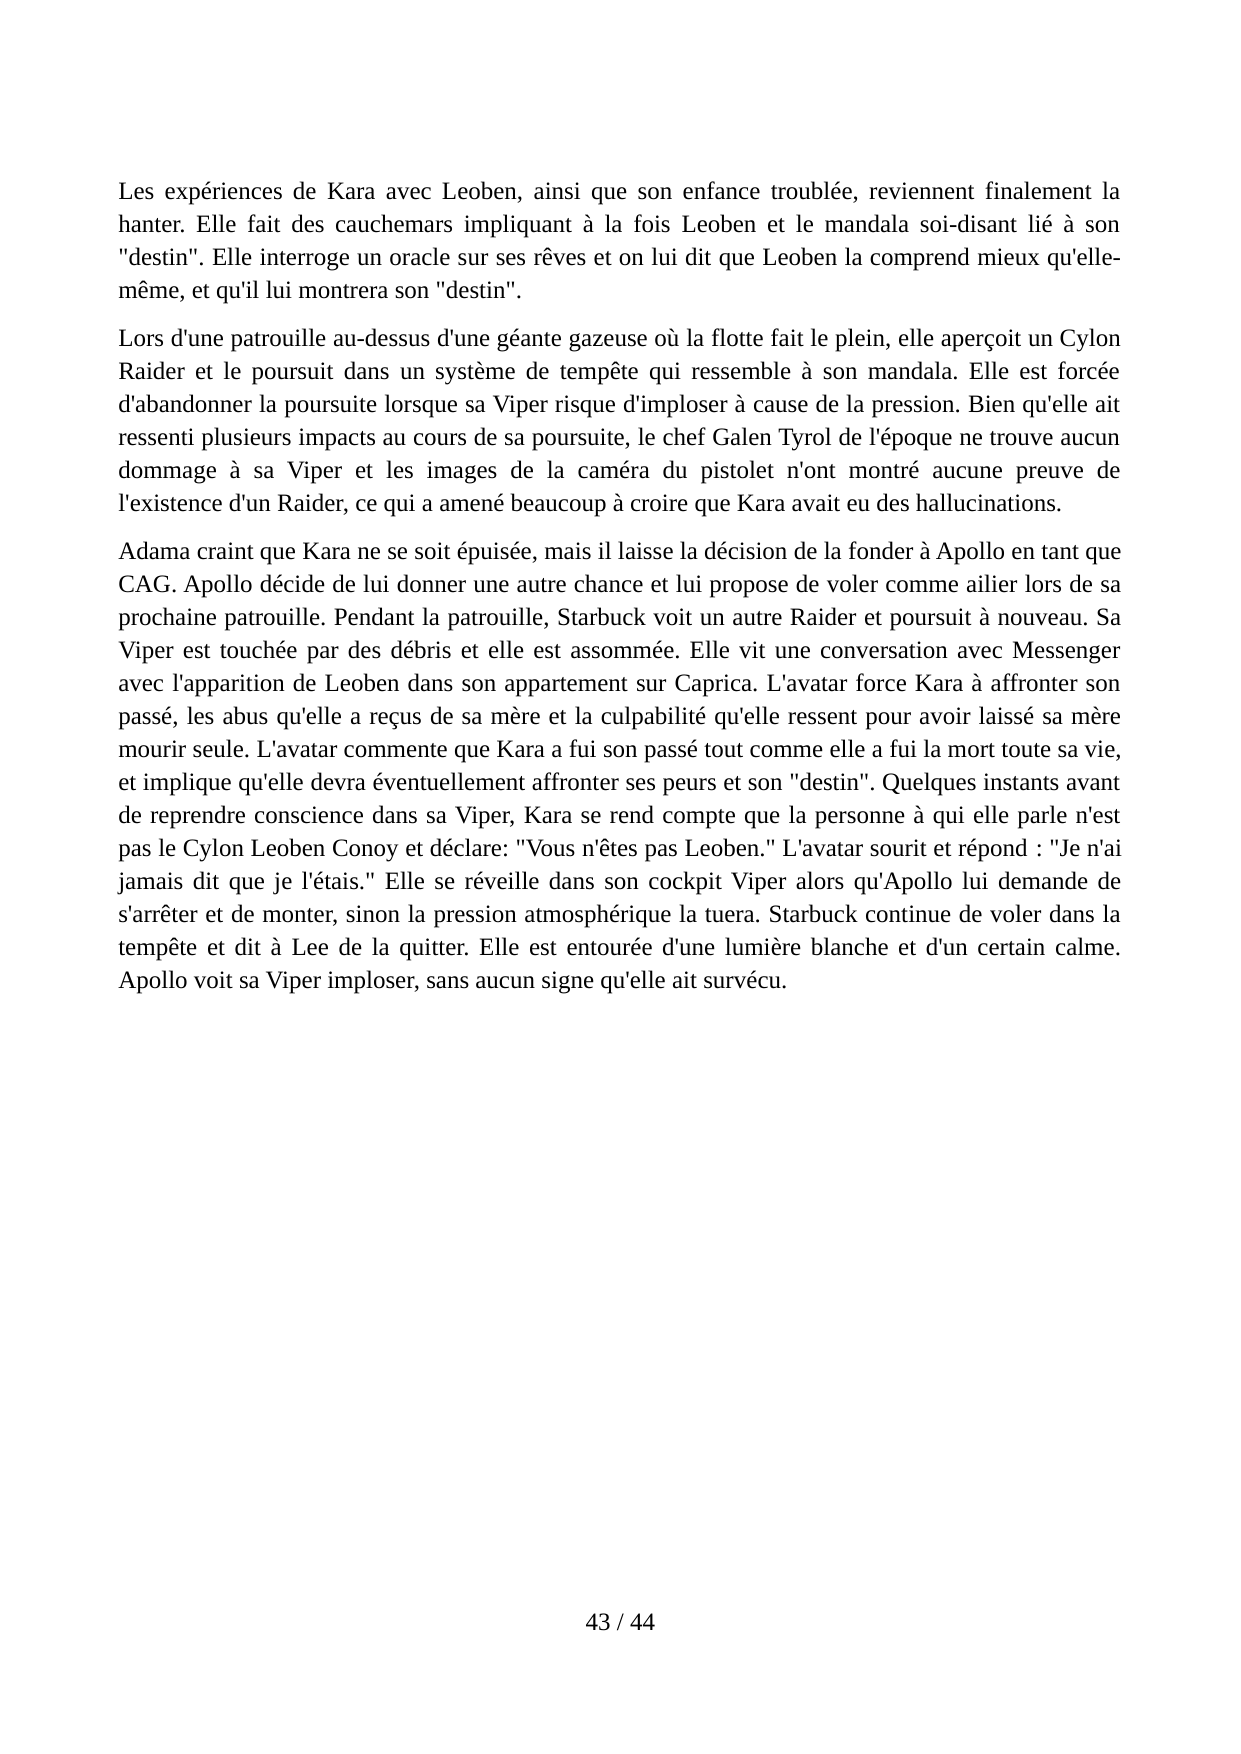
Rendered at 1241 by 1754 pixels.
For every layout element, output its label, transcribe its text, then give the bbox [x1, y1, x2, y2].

text Lors d'une patrouille au-dessus d'une géante gazeuse où la flotte fait le plein, elle aperçoit un Cylon Raider et le poursuit dans un système de tempête qui ressemble à son mandala. Elle est forcée d'abandonner la poursuite lorsque sa Viper risque d'imploser à cause de la pression. Bien qu'elle ait ressenti plusieurs impacts au cours de sa poursuite, le chef Galen Tyrol de l'époque ne trouve aucun dommage à sa Viper et les images de la caméra du pistolet n'ont montré aucune preuve de l'existence d'un Raider, ce qui a amené beaucoup à croire que Kara avait eu des hallucinations. [118, 323, 1122, 517]
text Les expériences de Kara avec Leoben, ainsi que son enfance troublée, reviennent finalement la hanter. Elle fait des cauchemars impliquant à la fois Leoben et le mandala soi-disant lié à son "destin". Elle interroge un oracle sur ses rêves et on lui dit que Leoben la comprend mieux qu'elle-même, et qu'il lui montrera son "destin". [118, 176, 1122, 304]
text Adama craint que Kara ne se soit épuisée, mais il laisse la décision de la fonder à Apollo en tant que CAG. Apollo décide de lui donner une autre chance et lui propose de voler comme ailier lors de sa prochaine patrouille. Pendant la patrouille, Starbuck voit un autre Raider et poursuit à nouveau. Sa Viper est touchée par des débris et elle est assommée. Elle vit une conversation avec Messenger avec l'apparition de Leoben dans son appartement sur Caprica. L'avatar force Kara à affronter son passé, les abus qu'elle a reçus de sa mère et la culpabilité qu'elle ressent pour avoir laissé sa mère mourir seule. L'avatar commente que Kara a fui son passé tout comme elle a fui la mort toute sa vie, et implique qu'elle devra éventuellement affronter ses peurs et son "destin". Quelques instants avant de reprendre conscience dans sa Viper, Kara se rend compte que la personne à qui elle parle n'est pas le Cylon Leoben Conoy et déclare: "Vous n'êtes pas Leoben." L'avatar sourit et répond : "Je n'ai jamais dit que je l'étais." Elle se réveille dans son cockpit Viper alors qu'Apollo lui demande de s'arrêter et de monter, sinon la pression atmosphérique la tuera. Starbuck continue de voler dans la tempête et dit à Lee de la quitter. Elle est entourée d'une lumière blanche et d'un certain calme. Apollo voit sa Viper imploser, sans aucun signe qu'elle ait survécu. [118, 536, 1122, 994]
